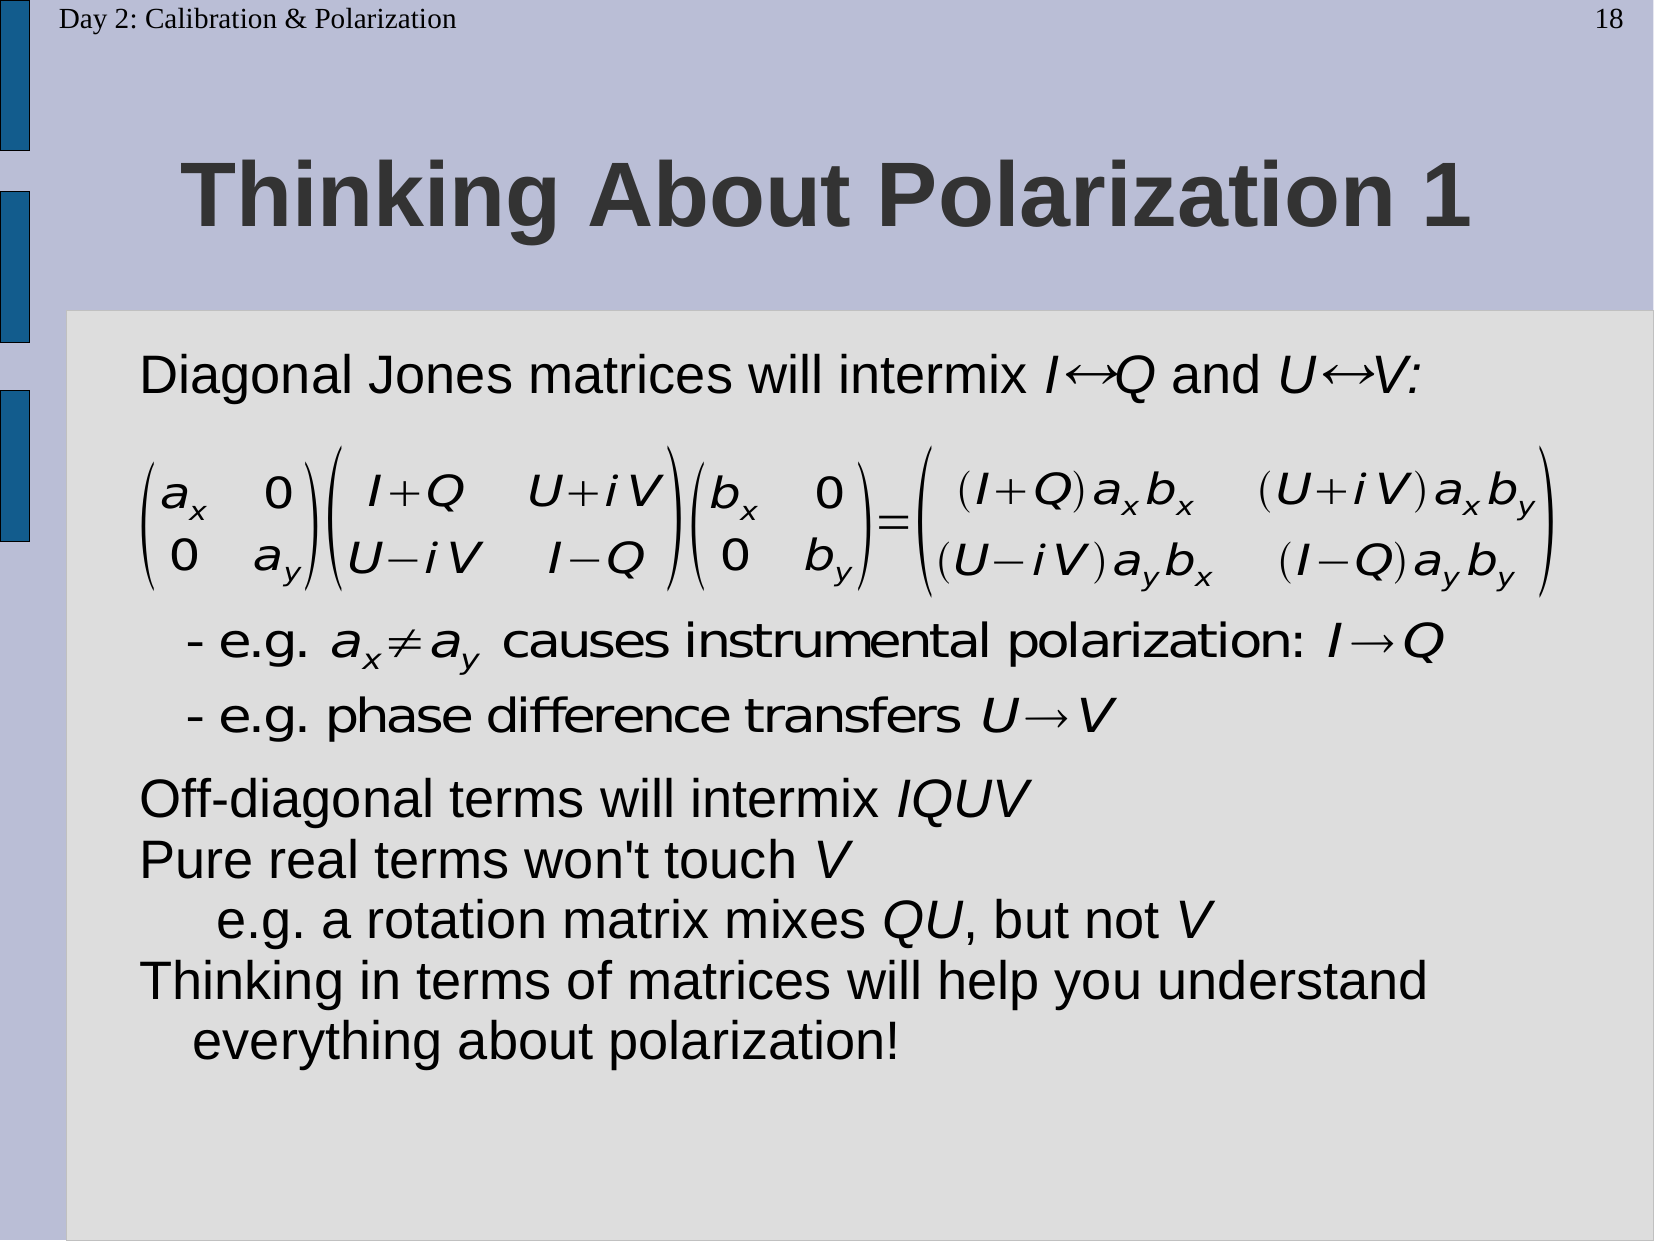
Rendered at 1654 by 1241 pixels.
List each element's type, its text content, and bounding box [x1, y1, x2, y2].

chart [1534, 442, 1565, 747]
list Diagonal Jones matrices will intermix I↔Q and U↔V: Off-diagonal terms will intermix IQUV Pure real terms won't touch V e.g. a rotation matrix mixes QU, but not V Thinking in terms of matrices will help you understand everything about polarization! [121, 344, 1534, 1112]
title Thinking About Polarization 1 [121, 91, 1534, 299]
